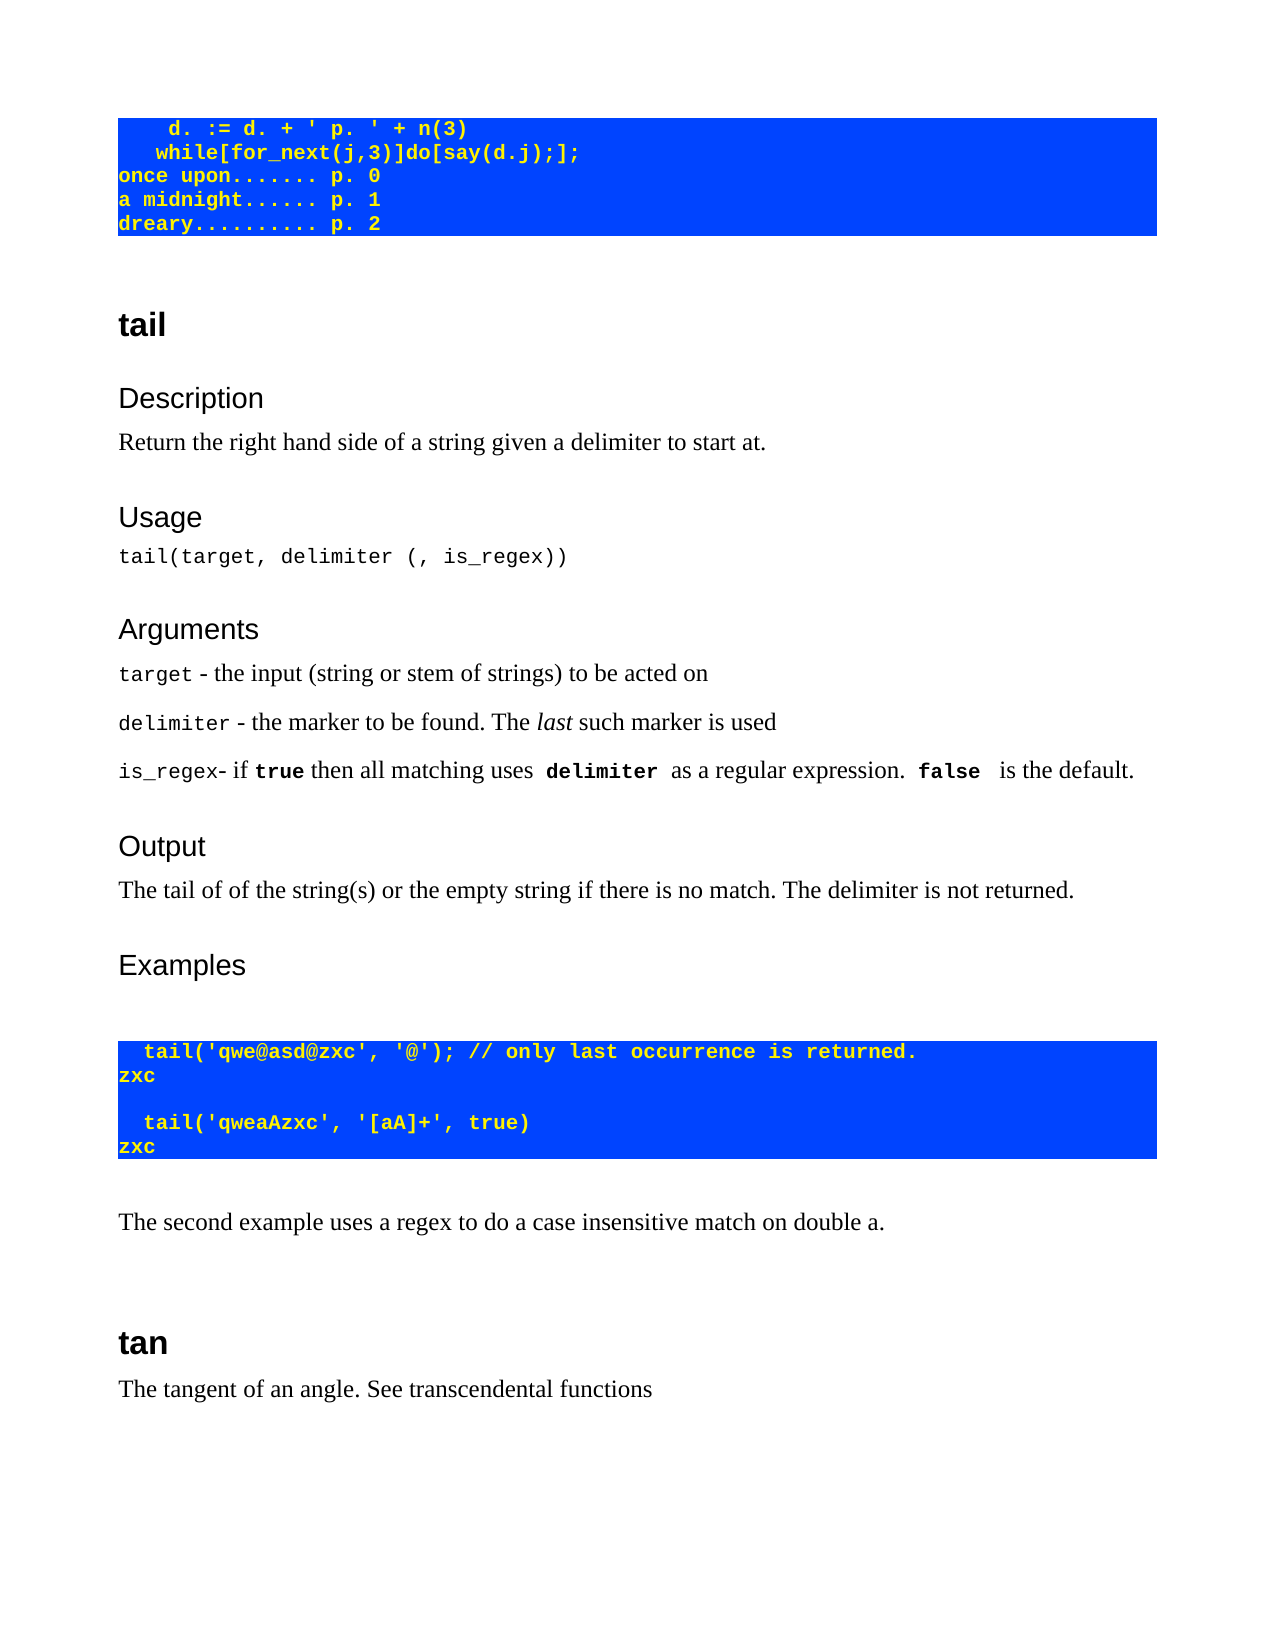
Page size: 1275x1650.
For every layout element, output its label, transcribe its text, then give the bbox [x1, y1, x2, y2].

text tail(target, delimiter (, is_regex)) [118, 546, 1157, 569]
subtitle tan [118, 1323, 1157, 1362]
text delimiter - the marker to be found. The last such marker is used [118, 707, 1157, 737]
text tail('qwe@asd@zxc', '@'); // only last occurrence is returned. [118, 1041, 1157, 1065]
subtitle tail [118, 305, 1157, 343]
text target - the input (string or stem of strings) to be acted on [118, 658, 1157, 688]
subtitle Usage [118, 499, 1157, 533]
subtitle Examples [118, 948, 1157, 981]
text a midnight...... p. 1 [118, 189, 1157, 213]
text Return the right hand side of a string given a delimiter to start at. [118, 427, 1157, 456]
text dreary.......... p. 2 [118, 213, 1157, 236]
text zxc [118, 1065, 1157, 1089]
subtitle Description [118, 381, 1157, 414]
text d. := d. + ' p. ' + n(3) [118, 118, 1157, 142]
subtitle Output [118, 829, 1157, 863]
text The tangent of an angle. See transcendental functions [118, 1374, 1157, 1403]
text once upon....... p. 0 [118, 165, 1157, 189]
text The tail of of the string(s) or the empty string if there is no match. The delimiter is not returned. [118, 875, 1157, 904]
text The second example uses a regex to do a case insensitive match on double a. [118, 1207, 1157, 1236]
text while[for_next(j,3)]do[say(d.j);]; [118, 142, 1157, 165]
text tail('qweaAzxc', '[aA]+', true) [118, 1112, 1157, 1136]
subtitle Arguments [118, 612, 1157, 646]
text is_regex- if true then all matching uses delimiter as a regular expression. false is the default. [118, 756, 1157, 785]
text zxc [118, 1136, 1157, 1159]
